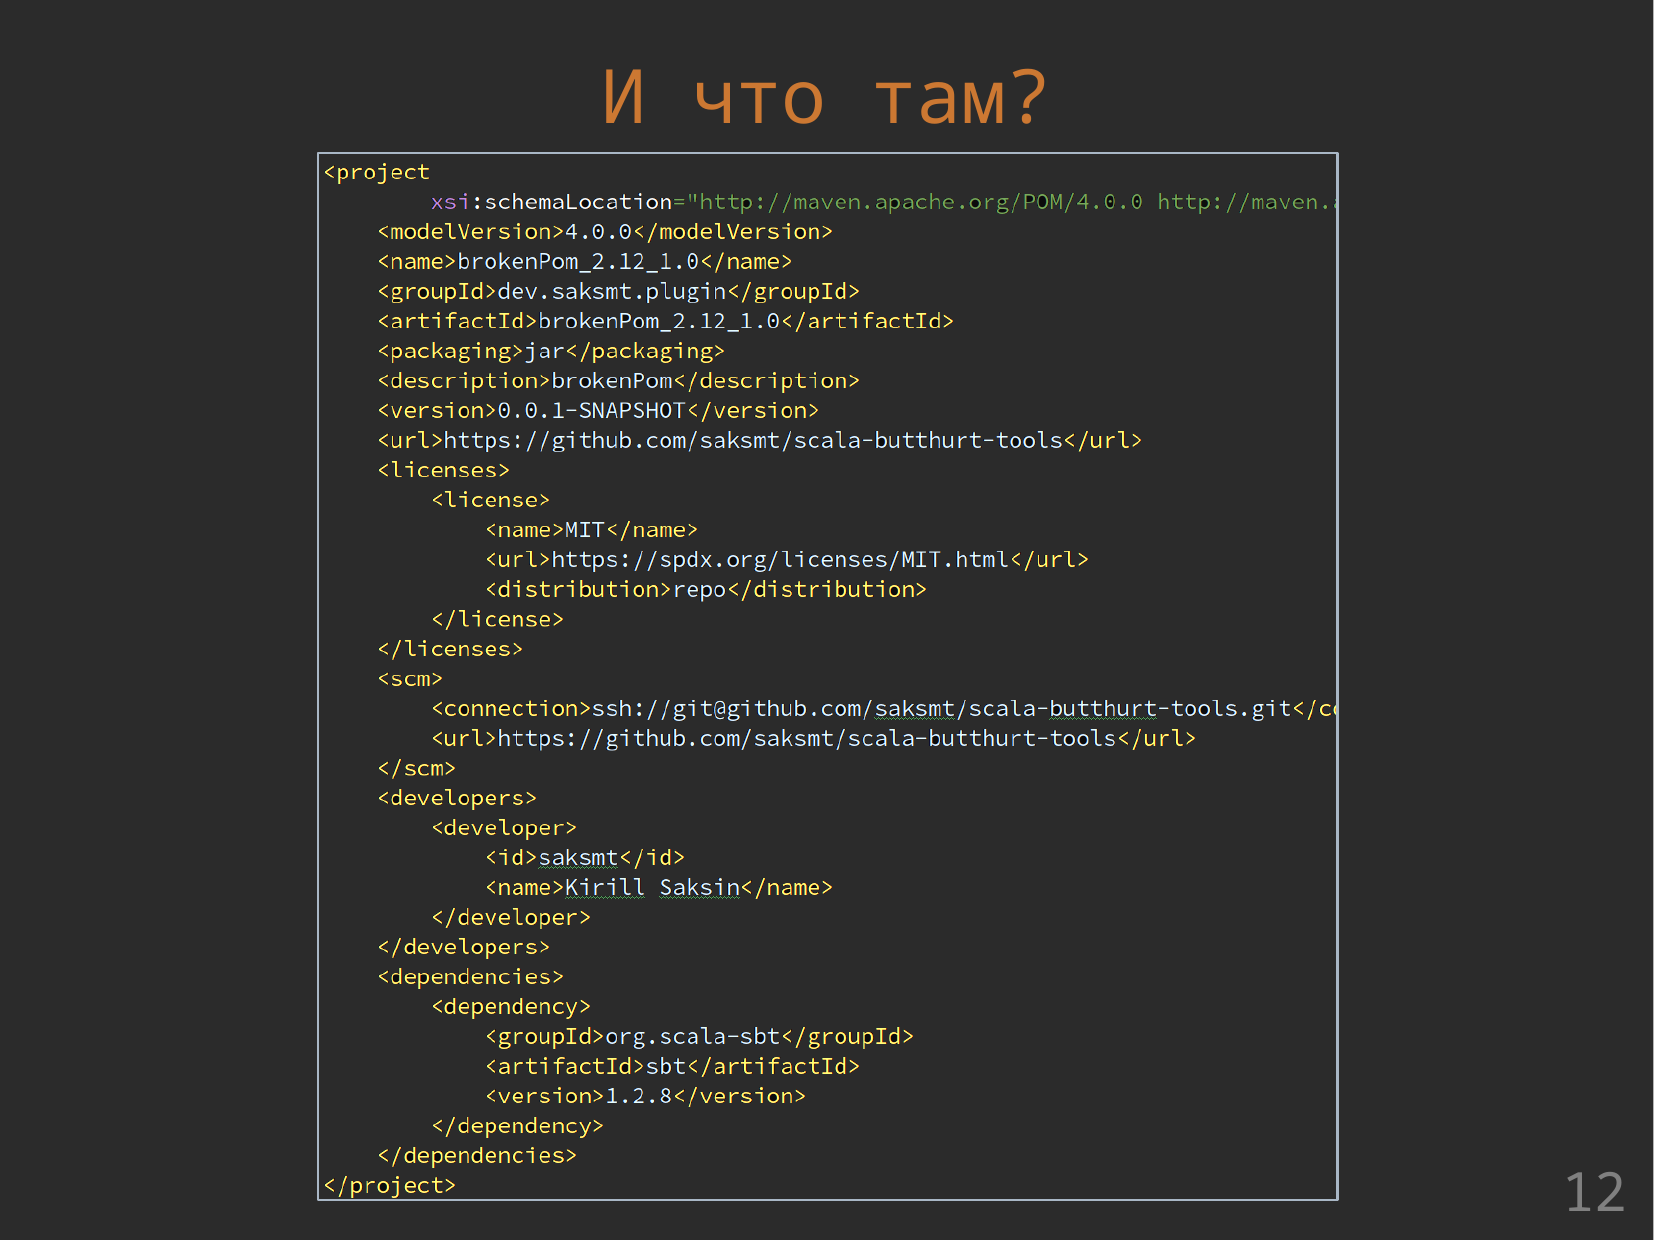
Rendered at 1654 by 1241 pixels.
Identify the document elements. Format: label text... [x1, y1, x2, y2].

picture [318, 153, 1337, 1199]
text_box 12 [1287, 1145, 1642, 1229]
text_box И что там? [23, 35, 1630, 145]
